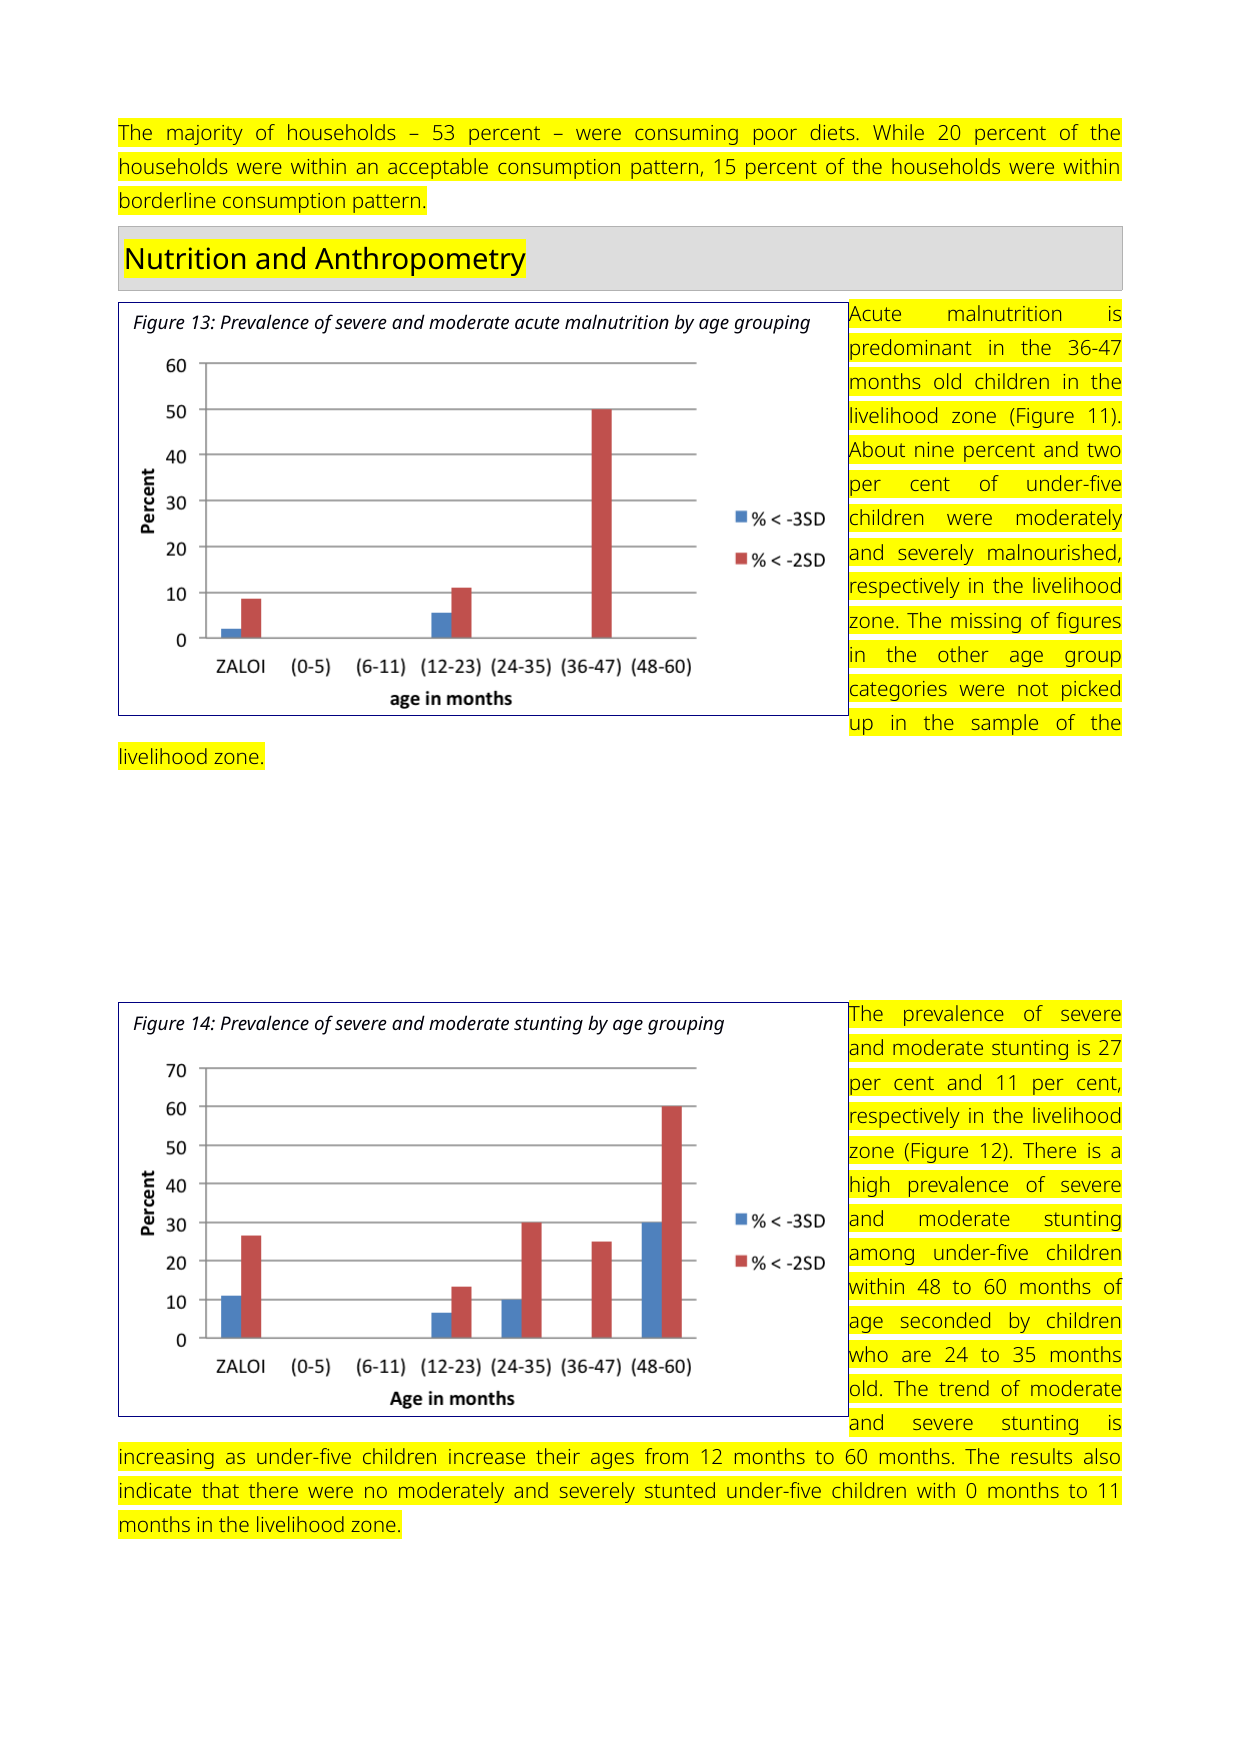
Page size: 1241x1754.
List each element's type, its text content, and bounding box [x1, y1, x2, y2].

text The majority of households – 53 percent – were consuming poor diets. While 20 percent of the households were within an acceptable consumption pattern, 15 percent of the households were within borderline consumption pattern. [118, 118, 1122, 215]
picture [132, 347, 836, 709]
text Acute malnutrition is predominant in the 36-47 months old children in the livelihood zone (Figure 11). About nine percent and two per cent of under-five children were moderately and severely malnourished, respectively in the livelihood zone. The missing of figures in the other age group categories were not picked up in the sample of the livelihood zone. [118, 299, 1122, 770]
table_header Nutrition and Anthropometry [119, 227, 1122, 290]
picture [132, 1047, 836, 1409]
text Figure 13: Prevalence of severe and moderate acute malnutrition by age grouping [133, 309, 834, 335]
text The prevalence of severe and moderate stunting is 27 per cent and 11 per cent, respectively in the livelihood zone (Figure 12). There is a high prevalence of severe and moderate stunting among under-five children within 48 to 60 months of age seconded by children who are 24 to 35 months old. The trend of moderate and severe stunting is increasing as under-five children increase their ages from 12 months to 60 months. The results also indicate that there were no moderately and severely stunted under-five children with 0 months to 11 months in the livelihood zone. [118, 999, 1122, 1539]
text Figure 14: Prevalence of severe and moderate stunting by age grouping [133, 1010, 834, 1035]
